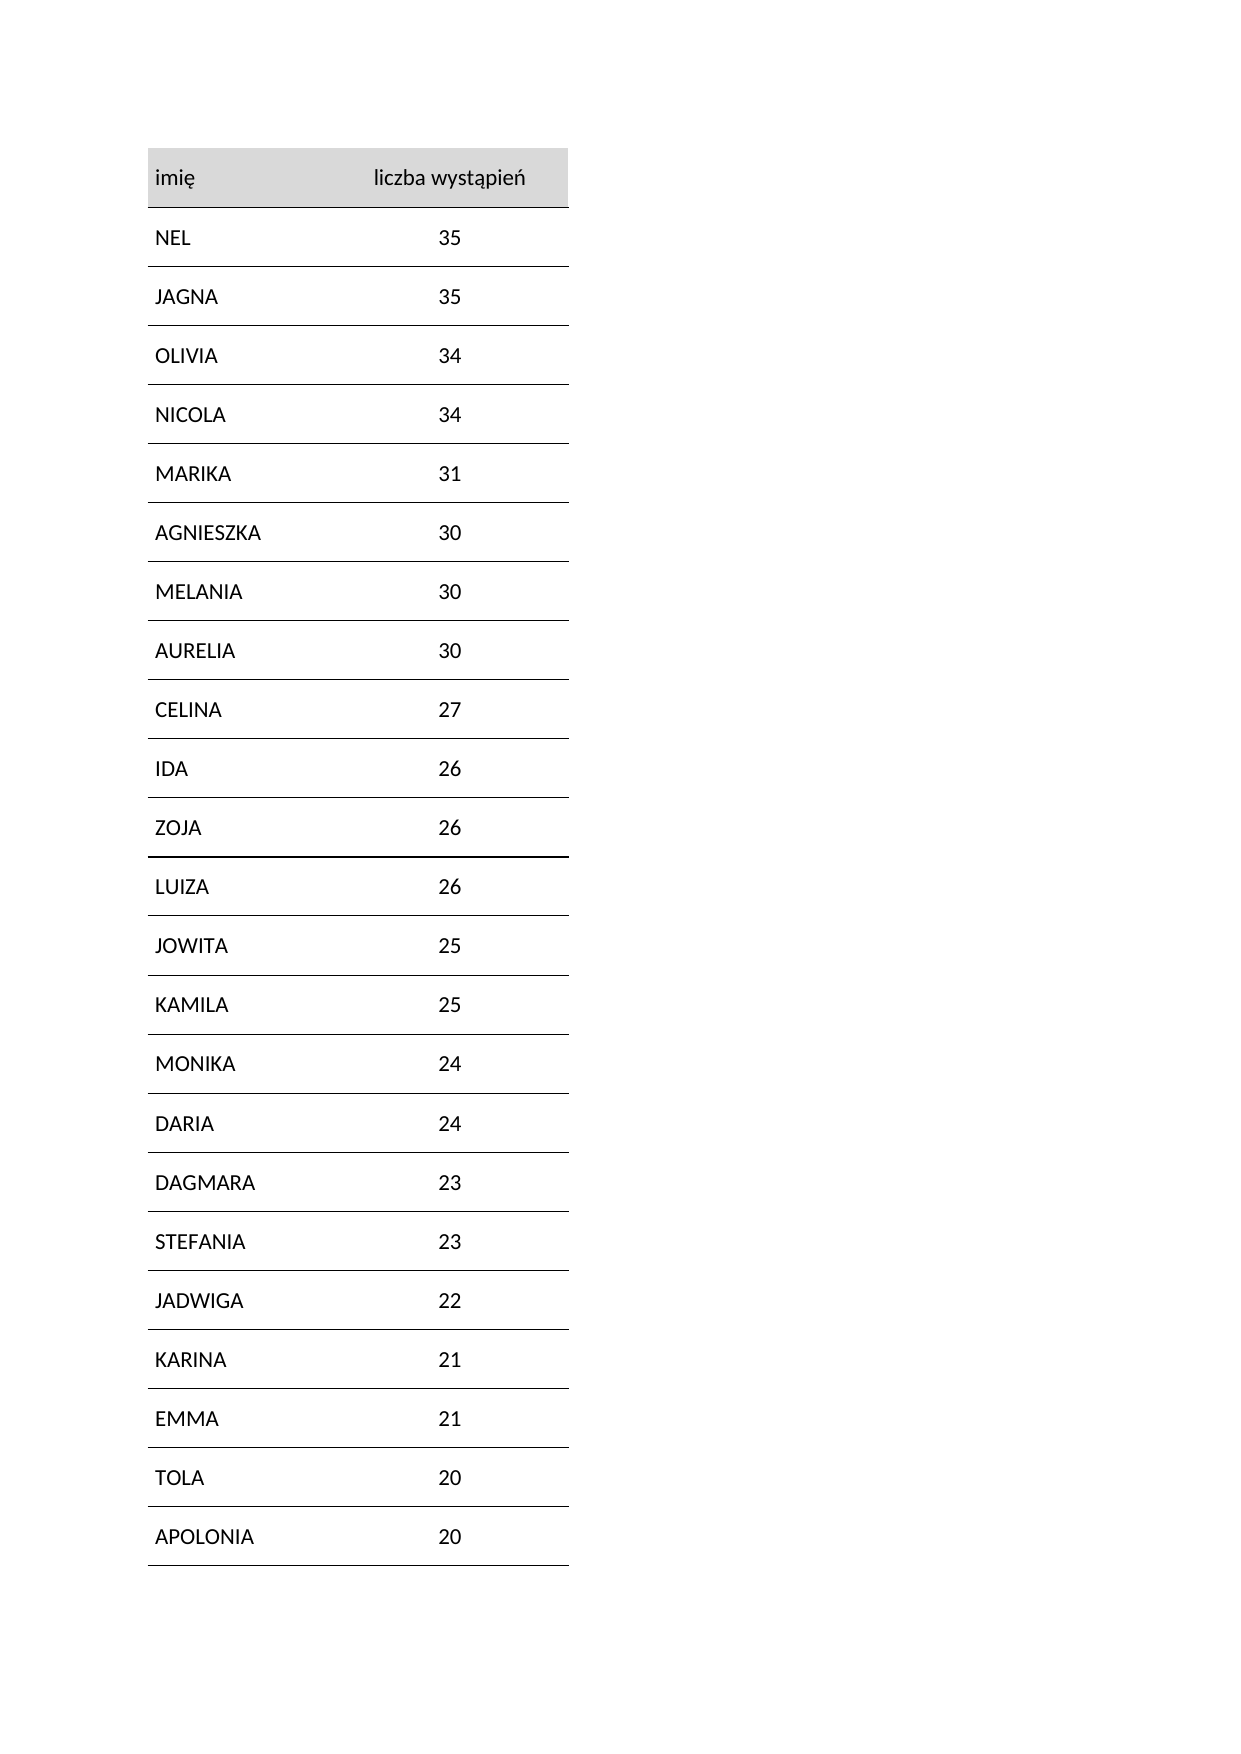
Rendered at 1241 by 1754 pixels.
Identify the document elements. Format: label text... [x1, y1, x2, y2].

table_cell DARIA [148, 1094, 331, 1152]
table_cell NEL [148, 208, 331, 266]
table_cell MONIKA [148, 1035, 331, 1093]
table_cell 20 [331, 1448, 568, 1506]
table_cell AGNIESZKA [148, 503, 331, 561]
table_cell 34 [331, 326, 568, 384]
table_cell AURELIA [148, 621, 331, 679]
table_cell APOLONIA [148, 1507, 331, 1565]
table_cell MELANIA [148, 562, 331, 620]
table_cell 27 [331, 680, 568, 738]
table_cell 30 [331, 562, 568, 620]
table_cell DAGMARA [148, 1153, 331, 1211]
table_cell TOLA [148, 1448, 331, 1506]
table_cell IDA [148, 739, 331, 797]
table_cell 24 [331, 1094, 568, 1152]
table_cell KARINA [148, 1330, 331, 1388]
table_cell JOWITA [148, 916, 331, 974]
table_cell JADWIGA [148, 1271, 331, 1329]
table_cell 21 [331, 1330, 568, 1388]
table_cell 25 [331, 976, 568, 1033]
table_cell 22 [331, 1271, 568, 1329]
table_cell 24 [331, 1035, 568, 1093]
table_cell 30 [331, 621, 568, 679]
table_cell STEFANIA [148, 1212, 331, 1270]
table_cell 23 [331, 1212, 568, 1270]
table_header liczba wystąpień [331, 148, 568, 207]
table_cell 35 [331, 267, 568, 325]
table_cell 26 [331, 739, 568, 797]
table_cell 26 [331, 798, 568, 856]
table_cell OLIVIA [148, 326, 331, 384]
table_cell 31 [331, 444, 568, 502]
table_cell ZOJA [148, 798, 331, 856]
table_cell JAGNA [148, 267, 331, 325]
table_cell KAMILA [148, 976, 331, 1033]
table_cell 21 [331, 1389, 568, 1447]
table_cell MARIKA [148, 444, 331, 502]
table_cell CELINA [148, 680, 331, 738]
table_cell NICOLA [148, 385, 331, 443]
table_cell EMMA [148, 1389, 331, 1447]
table_header imię [148, 148, 331, 207]
table_cell 34 [331, 385, 568, 443]
table_cell 26 [331, 858, 568, 915]
table_cell 20 [331, 1507, 568, 1565]
table_cell 25 [331, 916, 568, 974]
table_cell 23 [331, 1153, 568, 1211]
table_cell 30 [331, 503, 568, 561]
table_cell LUIZA [148, 858, 331, 915]
table_cell 35 [331, 208, 568, 266]
